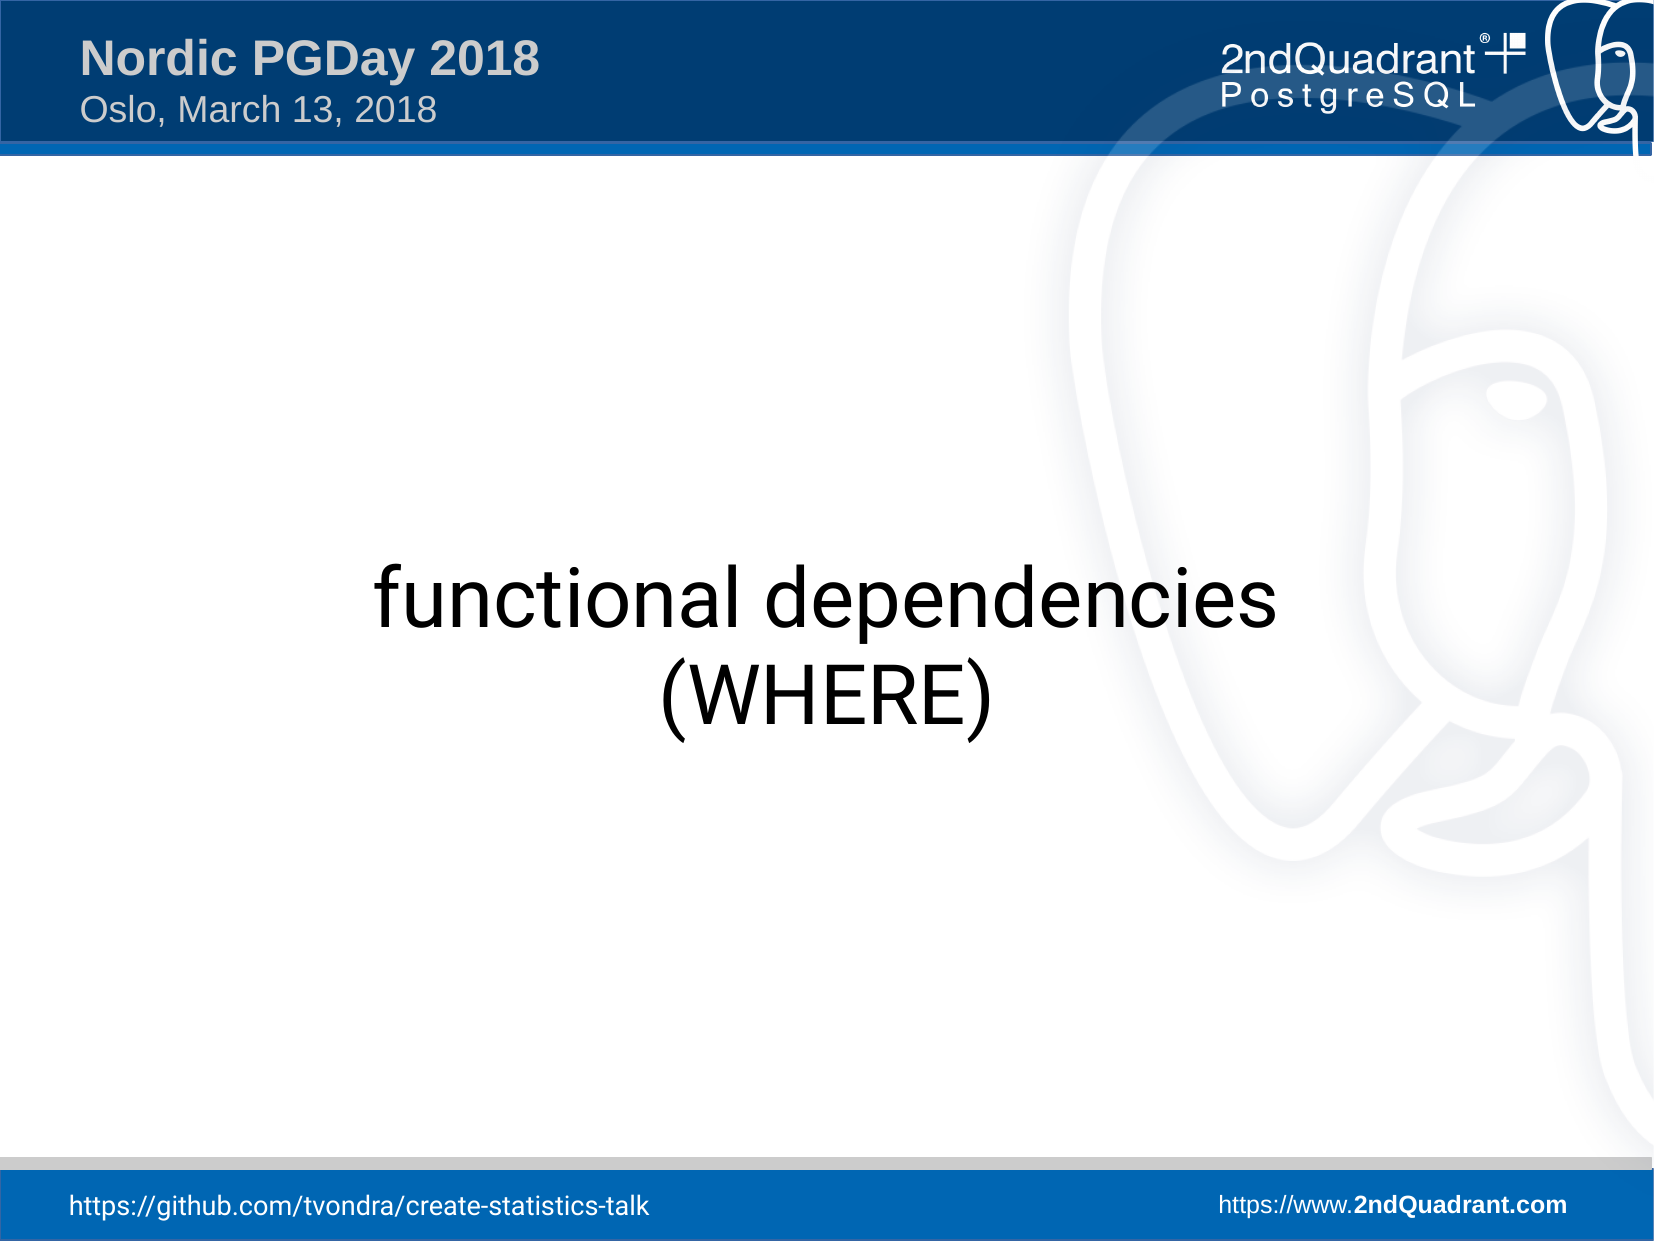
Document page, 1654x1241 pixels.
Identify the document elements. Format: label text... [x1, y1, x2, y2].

picture [632, 0, 1654, 1241]
subtitle functional dependencies (WHERE) [82, 167, 1571, 1128]
